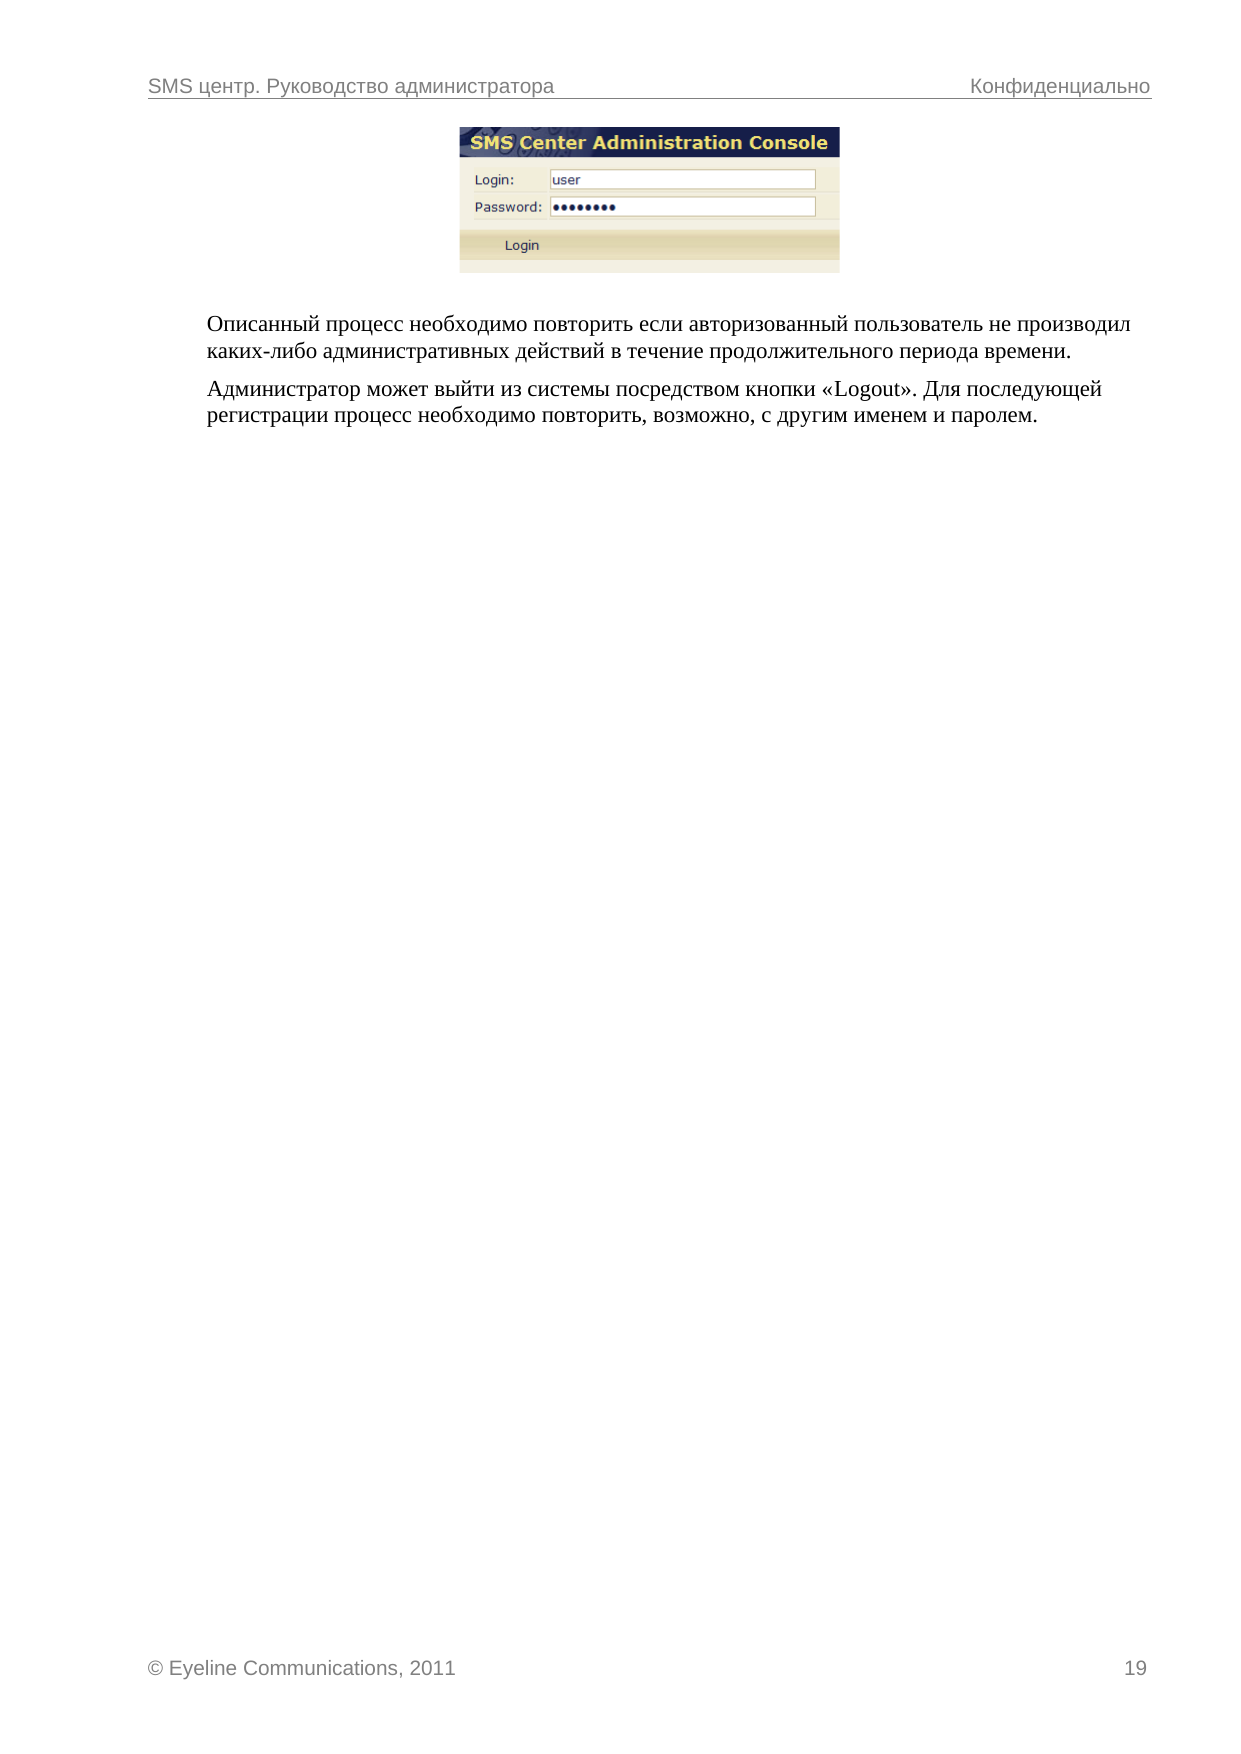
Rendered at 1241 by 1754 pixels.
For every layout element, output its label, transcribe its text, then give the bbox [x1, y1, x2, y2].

text Администратор может выйти из системы посредством кнопки «Logout». Для последующей регистрации процесс необходимо повторить, возможно, с другим именем и паролем. [207, 375, 1152, 428]
text Описанный процесс необходимо повторить если авторизованный пользователь не производил каких-либо административных действий в течение продолжительного периода времени. [207, 310, 1152, 363]
picture [459, 127, 840, 273]
